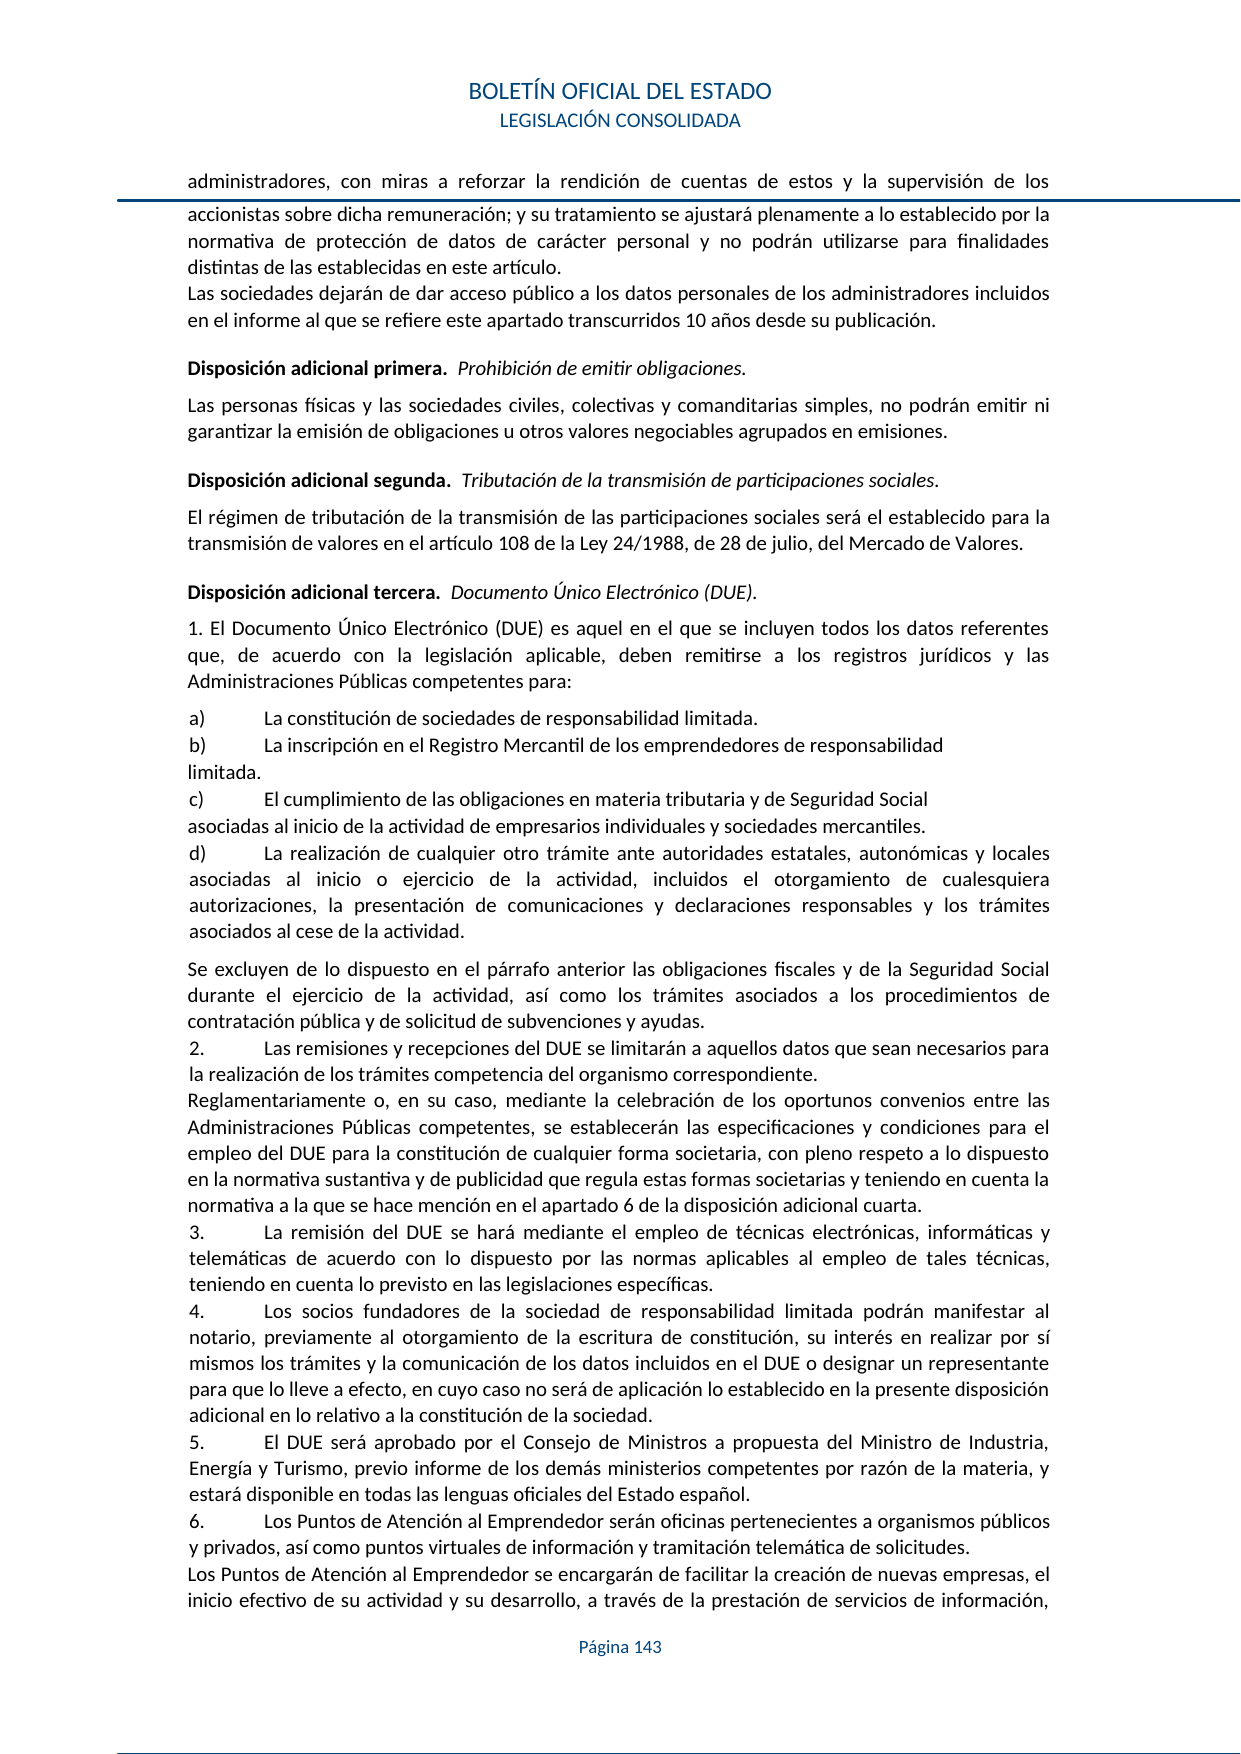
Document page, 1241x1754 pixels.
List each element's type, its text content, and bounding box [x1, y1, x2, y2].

text El régimen de tributación de la transmisión de las participaciones sociales será el establecido para la transmisión de valores en el artículo 108 de la Ley 24/1988, de 28 de julio, del Mercado de Valores. [187, 504, 1051, 556]
text Reglamentariamente o, en su caso, mediante la celebración de los oportunos convenios entre las Administraciones Públicas competentes, se establecerán las especificaciones y condiciones para el empleo del DUE para la constitución de cualquier forma societaria, con pleno respeto a lo dispuesto en la normativa sustantiva y de publicidad que regula estas formas societarias y teniendo en cuenta la normativa a la que se hace mención en el apartado 6 de la disposición adicional cuarta. [187, 1088, 1051, 1218]
list La inscripción en el Registro Mercantil de los emprendedores de responsabilidad [189, 732, 1052, 758]
text Disposición adicional primera. Prohibición de emitir obligaciones. [187, 356, 1051, 381]
text Disposición adicional tercera. Documento Único Electrónico (DUE). [187, 579, 1051, 604]
list El cumplimiento de las obligaciones en materia tributaria y de Seguridad Social [189, 786, 1052, 811]
text Disposición adicional segunda. Tributación de la transmisión de participaciones sociales. [187, 467, 1051, 493]
list Los Puntos de Atención al Emprendedor serán oficinas pertenecientes a organismos públicos y privados, así como puntos virtuales de información y tramitación telemática de solicitudes. [189, 1508, 1051, 1560]
text asociadas al inicio de la actividad de empresarios individuales y sociedades mercantiles. [187, 813, 1051, 839]
text administradores, con miras a reforzar la rendición de cuentas de estos y la supervisión de los [187, 168, 1051, 199]
list Las remisiones y recepciones del DUE se limitarán a aquellos datos que sean necesarios para la realización de los trámites competencia del organismo correspondiente. [189, 1035, 1051, 1086]
text Las sociedades dejarán de dar acceso público a los datos personales de los administradores incluidos en el informe al que se refiere este apartado transcurridos 10 años desde su publicación. [187, 281, 1051, 332]
text Los Puntos de Atención al Emprendedor se encargarán de facilitar la creación de nuevas empresas, el inicio efectivo de su actividad y su desarrollo, a través de la prestación de servicios de información, [187, 1561, 1051, 1612]
text Se excluyen de lo dispuesto en el párrafo anterior las obligaciones fiscales y de la Seguridad Social durante el ejercicio de la actividad, así como los trámites asociados a los procedimientos de contratación pública y de solicitud de subvenciones y ayudas. [187, 956, 1051, 1034]
text accionistas sobre dicha remuneración; y su tratamiento se ajustará plenamente a lo establecido por la normativa de protección de datos de carácter personal y no podrán utilizarse para finalidades distintas de las establecidas en este artículo. [187, 202, 1051, 279]
text 1. El Documento Único Electrónico (DUE) es aquel en el que se incluyen todos los datos referentes que, de acuerdo con la legislación aplicable, deben remitirse a los registros jurídicos y las Administraciones Públicas competentes para: [187, 616, 1051, 693]
list La remisión del DUE se hará mediante el empleo de técnicas electrónicas, informáticas y telemáticas de acuerdo con lo dispuesto por las normas aplicables al empleo de tales técnicas, teniendo en cuenta lo previsto en las legislaciones específicas. [189, 1219, 1051, 1297]
list La realización de cualquier otro trámite ante autoridades estatales, autonómicas y locales asociadas al inicio o ejercicio de la actividad, incluidos el otorgamiento de cualesquiera autorizaciones, la presentación de comunicaciones y declaraciones responsables y los trámites asociados al cese de la actividad. [189, 840, 1052, 944]
list La constitución de sociedades de responsabilidad limitada. [189, 706, 1052, 731]
list Los socios fundadores de la sociedad de responsabilidad limitada podrán manifestar al notario, previamente al otorgamiento de la escritura de constitución, su interés en realizar por sí mismos los trámites y la comunicación de los datos incluidos en el DUE o designar un representante para que lo lleve a efecto, en cuyo caso no será de aplicación lo establecido en la presente disposición adicional en lo relativo a la constitución de la sociedad. [189, 1298, 1051, 1428]
text Las personas físicas y las sociedades civiles, colectivas y comanditarias simples, no podrán emitir ni garantizar la emisión de obligaciones u otros valores negociables agrupados en emisiones. [187, 392, 1051, 444]
text limitada. [187, 759, 1051, 785]
list El DUE será aprobado por el Consejo de Ministros a propuesta del Ministro de Industria, Energía y Turismo, previo informe de los demás ministerios competentes por razón de la materia, y estará disponible en todas las lenguas oficiales del Estado español. [189, 1429, 1051, 1507]
